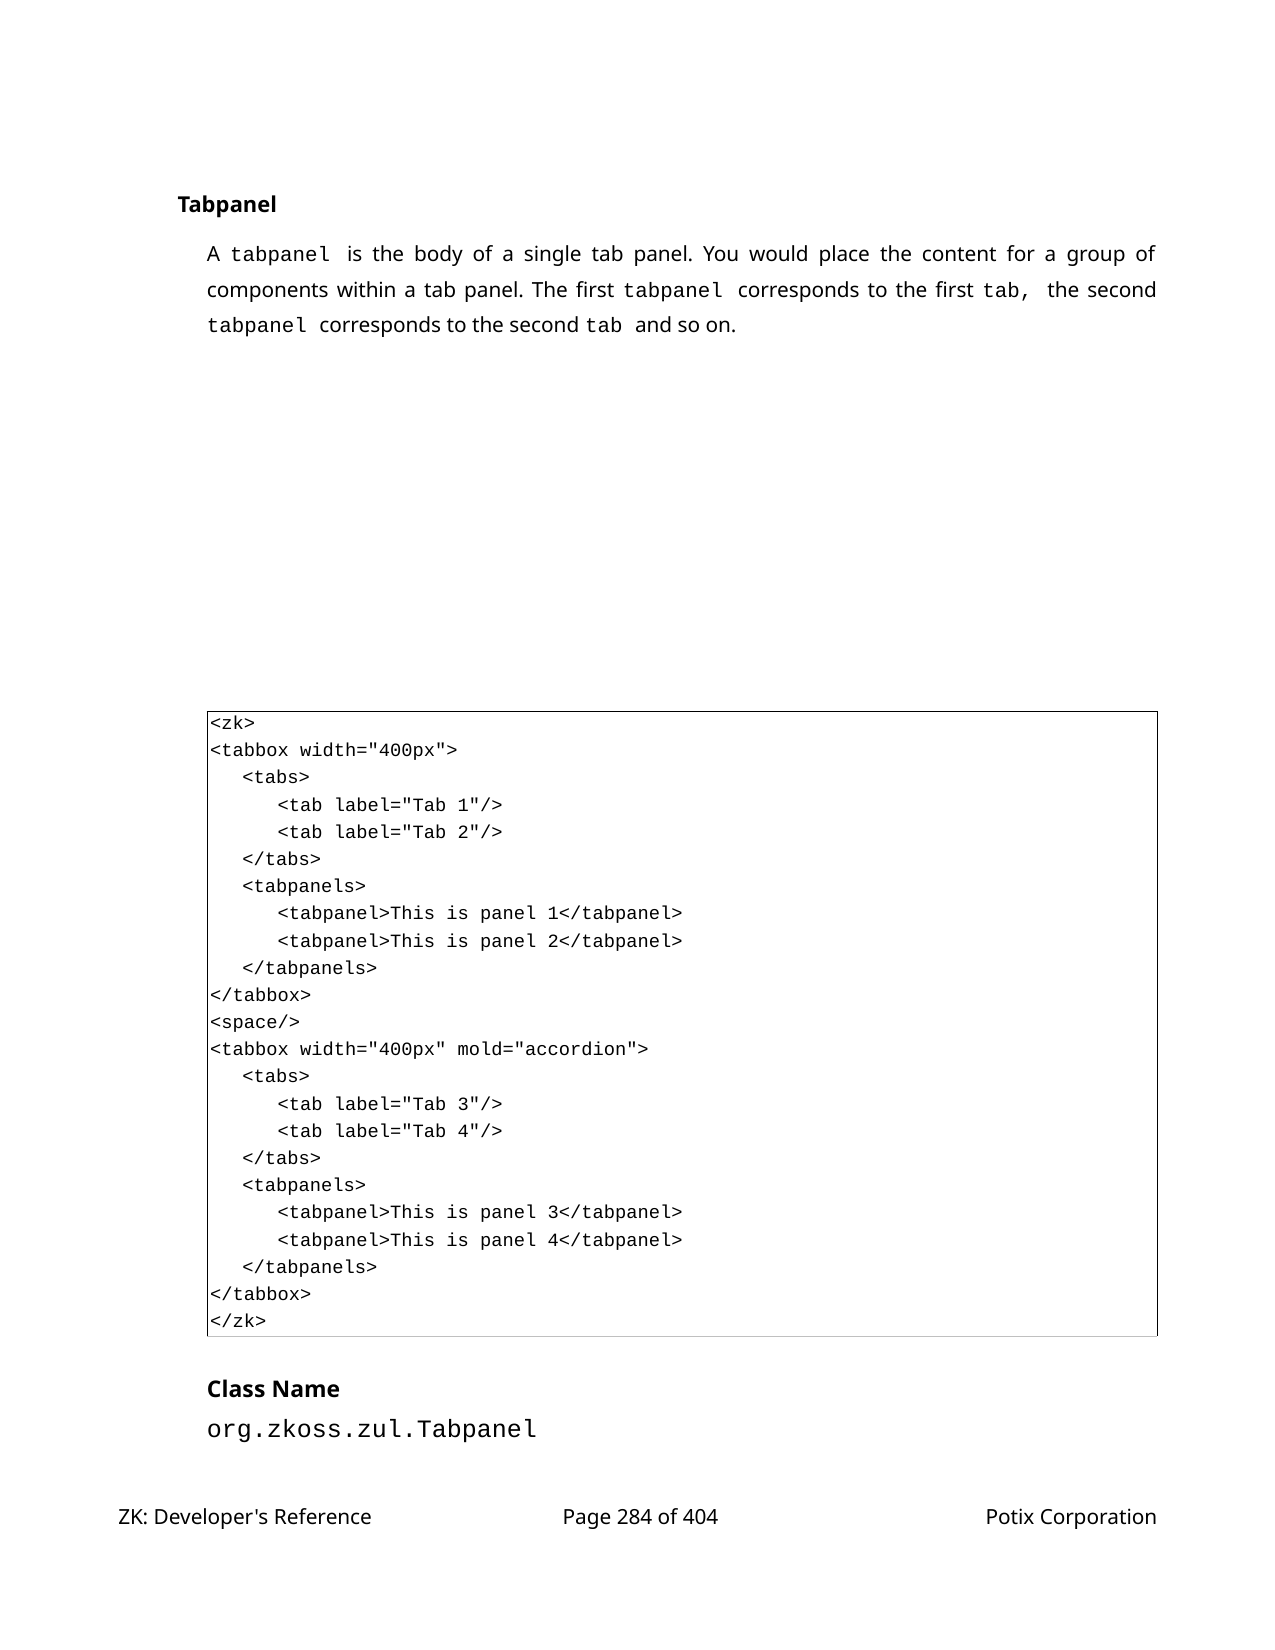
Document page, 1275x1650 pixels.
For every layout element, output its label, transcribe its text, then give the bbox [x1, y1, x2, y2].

text <tab label="Tab 1"/> [208, 792, 1157, 817]
text <tabpanel>This is panel 2</tabpanel> [208, 928, 1157, 953]
text <tabs> [208, 765, 1157, 789]
text <tabpanels> [208, 874, 1157, 898]
text <tabpanel>This is panel 4</tabpanel> [208, 1227, 1157, 1252]
text </tabpanels> [208, 1255, 1157, 1279]
text <tabpanel>This is panel 1</tabpanel> [208, 901, 1157, 926]
text org.zkoss.zul.Tabpanel [207, 1417, 1157, 1445]
text </tabs> [208, 1146, 1157, 1170]
text </tabpanels> [208, 956, 1157, 980]
subtitle Tabpanel [177, 189, 1157, 219]
text </tabbox> [208, 983, 1157, 1007]
text <tabbox width="400px"> [208, 738, 1157, 762]
subtitle Class Name [207, 1373, 1157, 1404]
text <tab label="Tab 3"/> [208, 1092, 1157, 1116]
text <tabs> [208, 1064, 1157, 1089]
text <space/> [208, 1010, 1157, 1034]
text <tabpanel>This is panel 3</tabpanel> [208, 1200, 1157, 1224]
text <tab label="Tab 4"/> [208, 1119, 1157, 1143]
text </tabbox> [208, 1282, 1157, 1306]
text <tab label="Tab 2"/> [208, 820, 1157, 844]
text <zk> [208, 712, 1157, 735]
text <tabpanels> [208, 1173, 1157, 1197]
text A tabpanel is the body of a single tab panel. You would place the content for a group of components within a tab panel. The first tabpanel corresponds to the first tab, the second tabpanel corresponds to the second tab and so on. [207, 239, 1157, 339]
text <tabbox width="400px" mold="accordion"> [208, 1037, 1157, 1061]
text </zk> [208, 1309, 1157, 1336]
text </tabs> [208, 847, 1157, 871]
